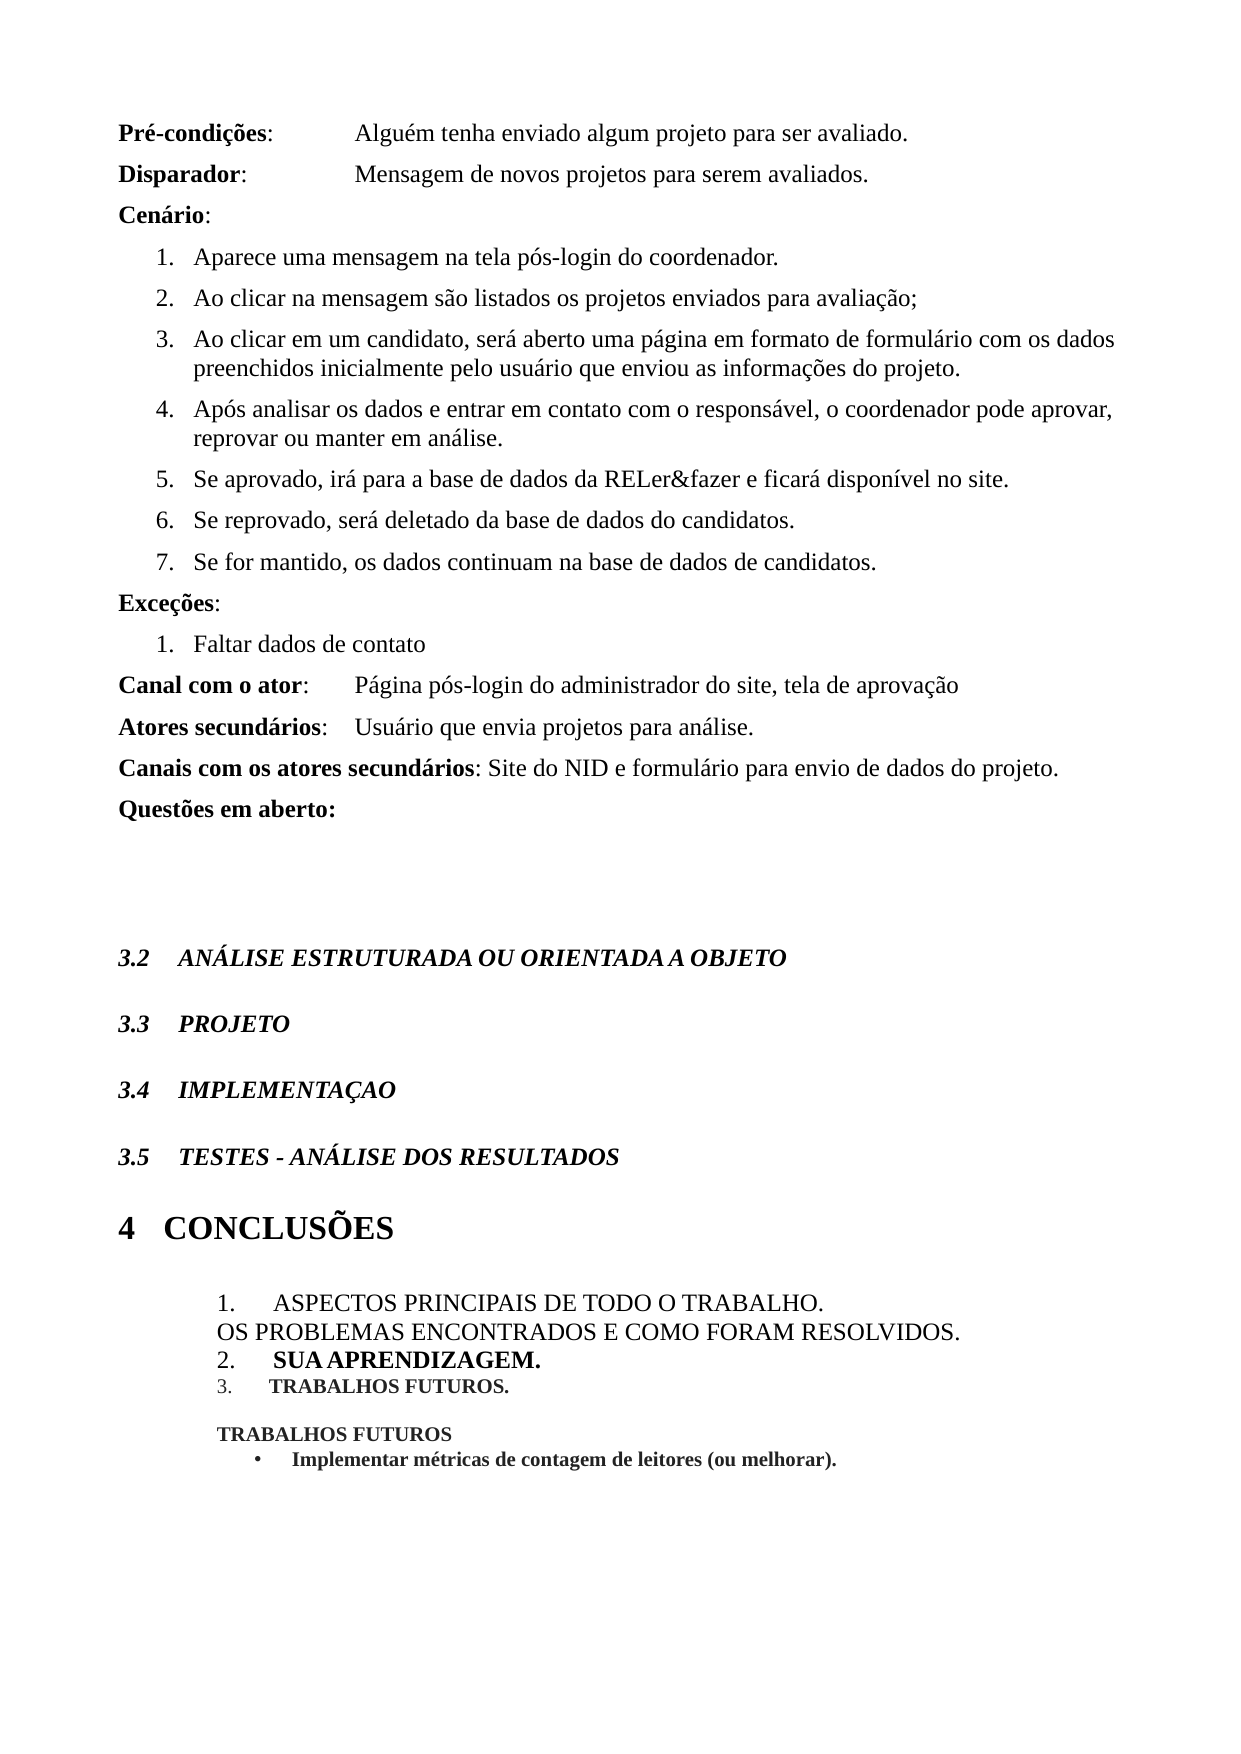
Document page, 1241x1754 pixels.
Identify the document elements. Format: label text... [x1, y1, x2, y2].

text Canais com os atores secundários: Site do NID e formulário para envio de dados do projeto. [118, 753, 1122, 782]
text Questões em aberto: [118, 794, 1122, 823]
list Faltar dados de contato [156, 629, 1122, 658]
subtitle PROJETO [118, 1009, 1122, 1038]
list Se for mantido, os dados continuam na base de dados de candidatos. [156, 547, 1122, 576]
text TRABALHOS FUTUROS [217, 1422, 1122, 1446]
subtitle IMPLEMENTAÇAO [118, 1076, 1122, 1104]
text 3. TRABALHOS FUTUROS. [217, 1374, 1122, 1398]
list Se reprovado, será deletado da base de dados do candidatos. [156, 506, 1122, 534]
list Ao clicar em um candidato, será aberto uma página em formato de formulário com os dados preenchidos inicialmente pelo usuário que enviou as informações do projeto. [156, 324, 1122, 382]
text Exceções: [118, 588, 1122, 617]
text Atores secundários: Usuário que envia projetos para análise. [118, 712, 1122, 741]
text Canal com o ator: Página pós-login do administrador do site, tela de aprovação [118, 671, 1122, 699]
text Disparador: Mensagem de novos projetos para serem avaliados. [118, 159, 1122, 188]
subtitle ANÁLISE ESTRUTURADA OU ORIENTADA A OBJETO [118, 943, 1122, 972]
list Ao clicar na mensagem são listados os projetos enviados para avaliação; [156, 283, 1122, 312]
text 2. SUA APRENDIZAGEM. [217, 1346, 1122, 1374]
list Aparece uma mensagem na tela pós-login do coordenador. [156, 242, 1122, 271]
text Cenário: [118, 201, 1122, 229]
list Implementar métricas de contagem de leitores (ou melhorar). [254, 1446, 1122, 1471]
subtitle CONCLUSÕES [118, 1208, 1122, 1247]
text OS PROBLEMAS ENCONTRADOS E COMO FORAM RESOLVIDOS. [217, 1317, 1122, 1346]
list Após analisar os dados e entrar em contato com o responsável, o coordenador pode aprovar, reprovar ou manter em análise. [156, 394, 1122, 452]
subtitle TESTES - ANÁLISE DOS RESULTADOS [118, 1142, 1122, 1171]
text Pré-condições: Alguém tenha enviado algum projeto para ser avaliado. [118, 118, 1122, 147]
list Se aprovado, irá para a base de dados da RELer&fazer e ficará disponível no site. [156, 464, 1122, 493]
text 1. ASPECTOS PRINCIPAIS DE TODO O TRABALHO. [217, 1288, 1122, 1317]
